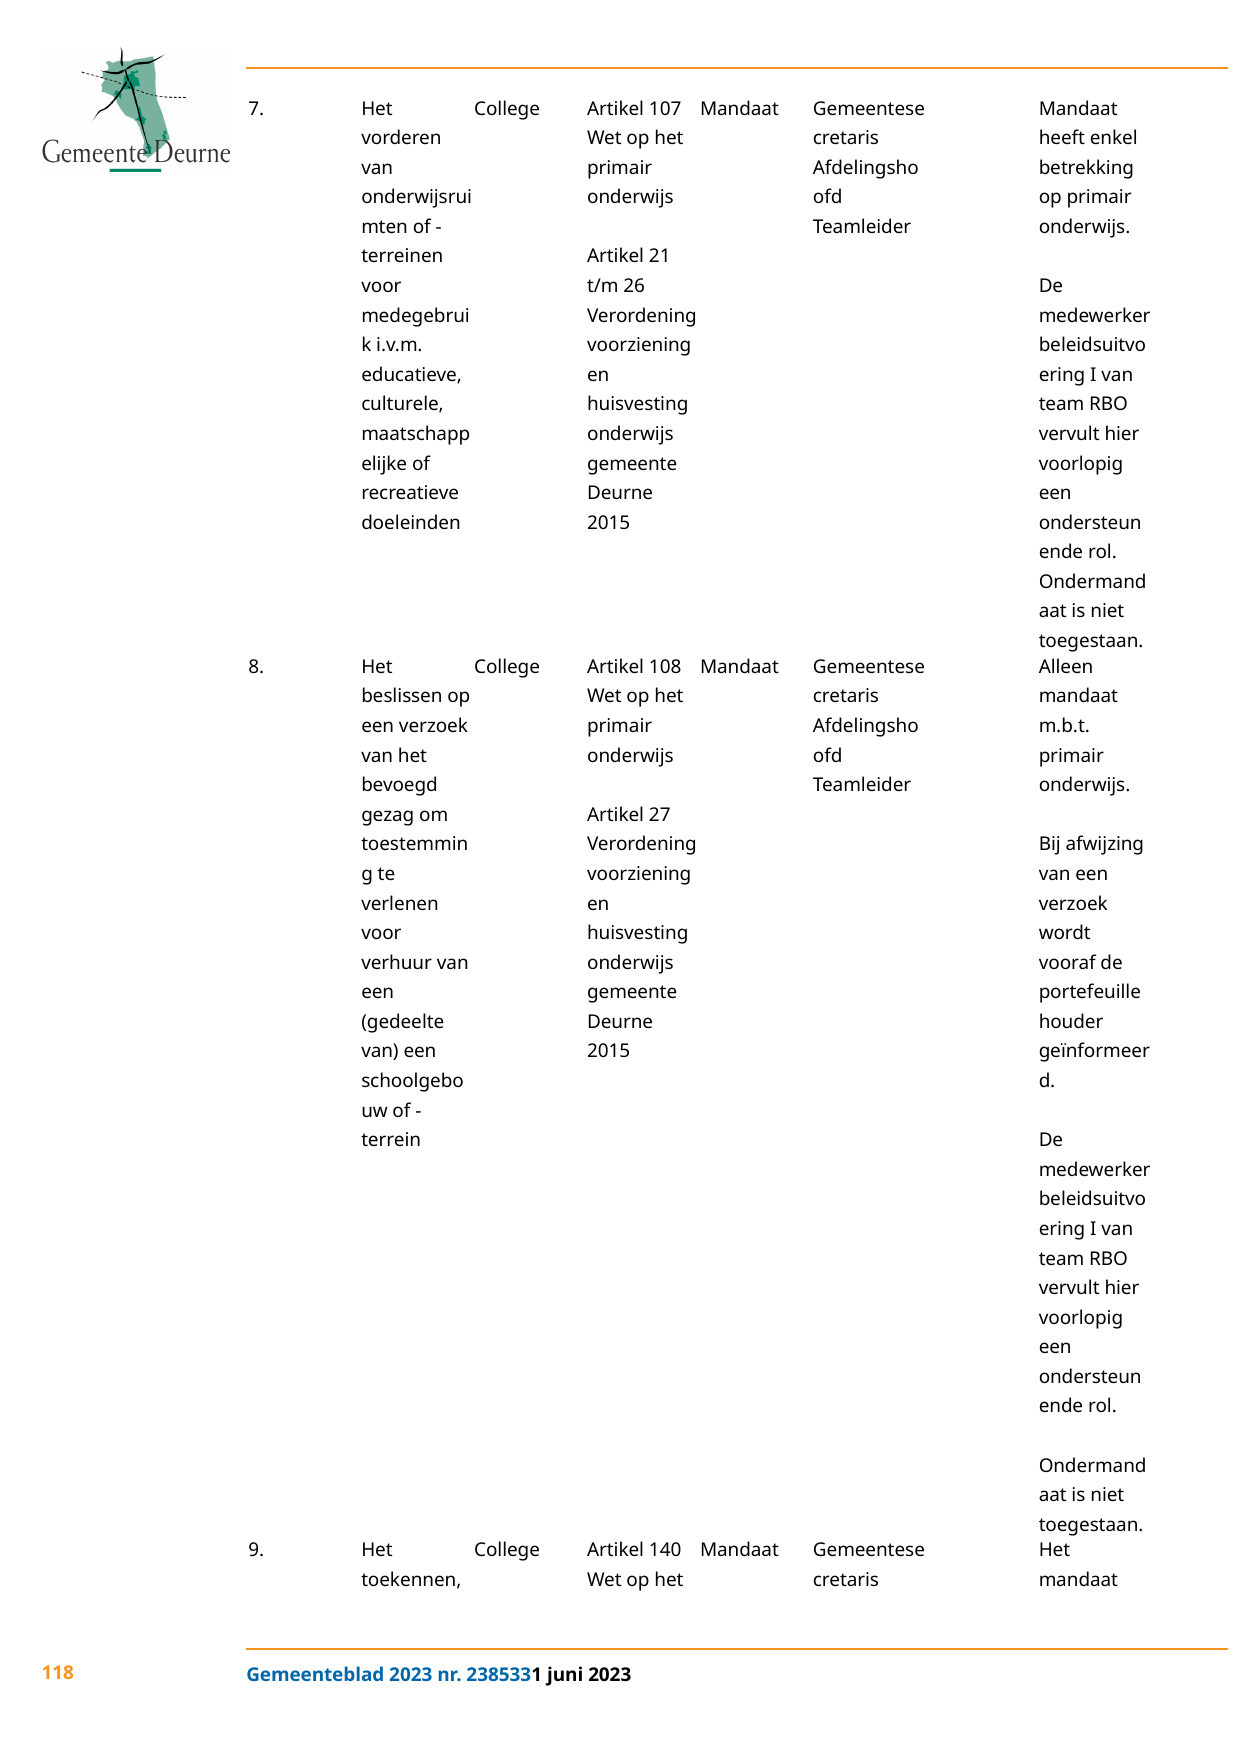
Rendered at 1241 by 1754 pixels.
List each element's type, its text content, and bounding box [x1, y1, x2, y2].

table_cell 9. [248, 1537, 361, 1592]
table_cell Mandaat [700, 95, 813, 653]
table_cell Mandaat [700, 1537, 813, 1592]
table_cell Alleen mandaat m.b.t. primair onderwijs. Bij afwijzing van een verzoek wordt vooraf de portefeuillehouder geïnformeerd. De medewerker beleidsuitvoering I van team RBO vervult hier voorlopig een ondersteunende rol. Ondermandaat is niet toegestaan. [1039, 653, 1152, 1537]
table_cell Gemeentesecretaris Afdelingshoofd Teamleider [813, 653, 926, 1537]
table_cell Gemeentesecretaris [813, 1537, 926, 1592]
table_cell Het toekennen, [361, 1537, 474, 1592]
table_cell Het vorderen van onderwijsruimten of -terreinen voor medegebruik i.v.m. educatieve, culturele, maatschappelijke of recreatieve doeleinden [361, 95, 474, 653]
table_cell [926, 1537, 1038, 1592]
table_cell College [474, 653, 587, 1537]
table_cell Artikel 107 Wet op het primair onderwijs Artikel 21 t/m 26 Verordening voorzieningen huisvesting onderwijs gemeente Deurne 2015 [587, 95, 700, 653]
table_cell 8. [248, 653, 361, 1537]
table_cell [926, 95, 1038, 653]
table_cell Mandaat [700, 653, 813, 1537]
table_cell Het beslissen op een verzoek van het bevoegd gezag om toestemming te verlenen voor verhuur van een (gedeelte van) een schoolgebouw of -terrein [361, 653, 474, 1537]
table_cell Artikel 108 Wet op het primair onderwijs Artikel 27 Verordening voorzieningen huisvesting onderwijs gemeente Deurne 2015 [587, 653, 700, 1537]
table_cell College [474, 95, 587, 653]
table_cell Gemeentesecretaris Afdelingshoofd Teamleider [813, 95, 926, 653]
table_cell College [474, 1537, 587, 1592]
table_cell [926, 653, 1038, 1537]
table_cell 7. [248, 95, 361, 653]
table_cell Mandaat heeft enkel betrekking op primair onderwijs. De medewerker beleidsuitvoering I van team RBO vervult hier voorlopig een ondersteunende rol. Ondermandaat is niet toegestaan. [1039, 95, 1152, 653]
table_cell Het mandaat [1039, 1537, 1152, 1592]
picture [41, 47, 231, 172]
table_cell Artikel 140 Wet op het [587, 1537, 700, 1592]
